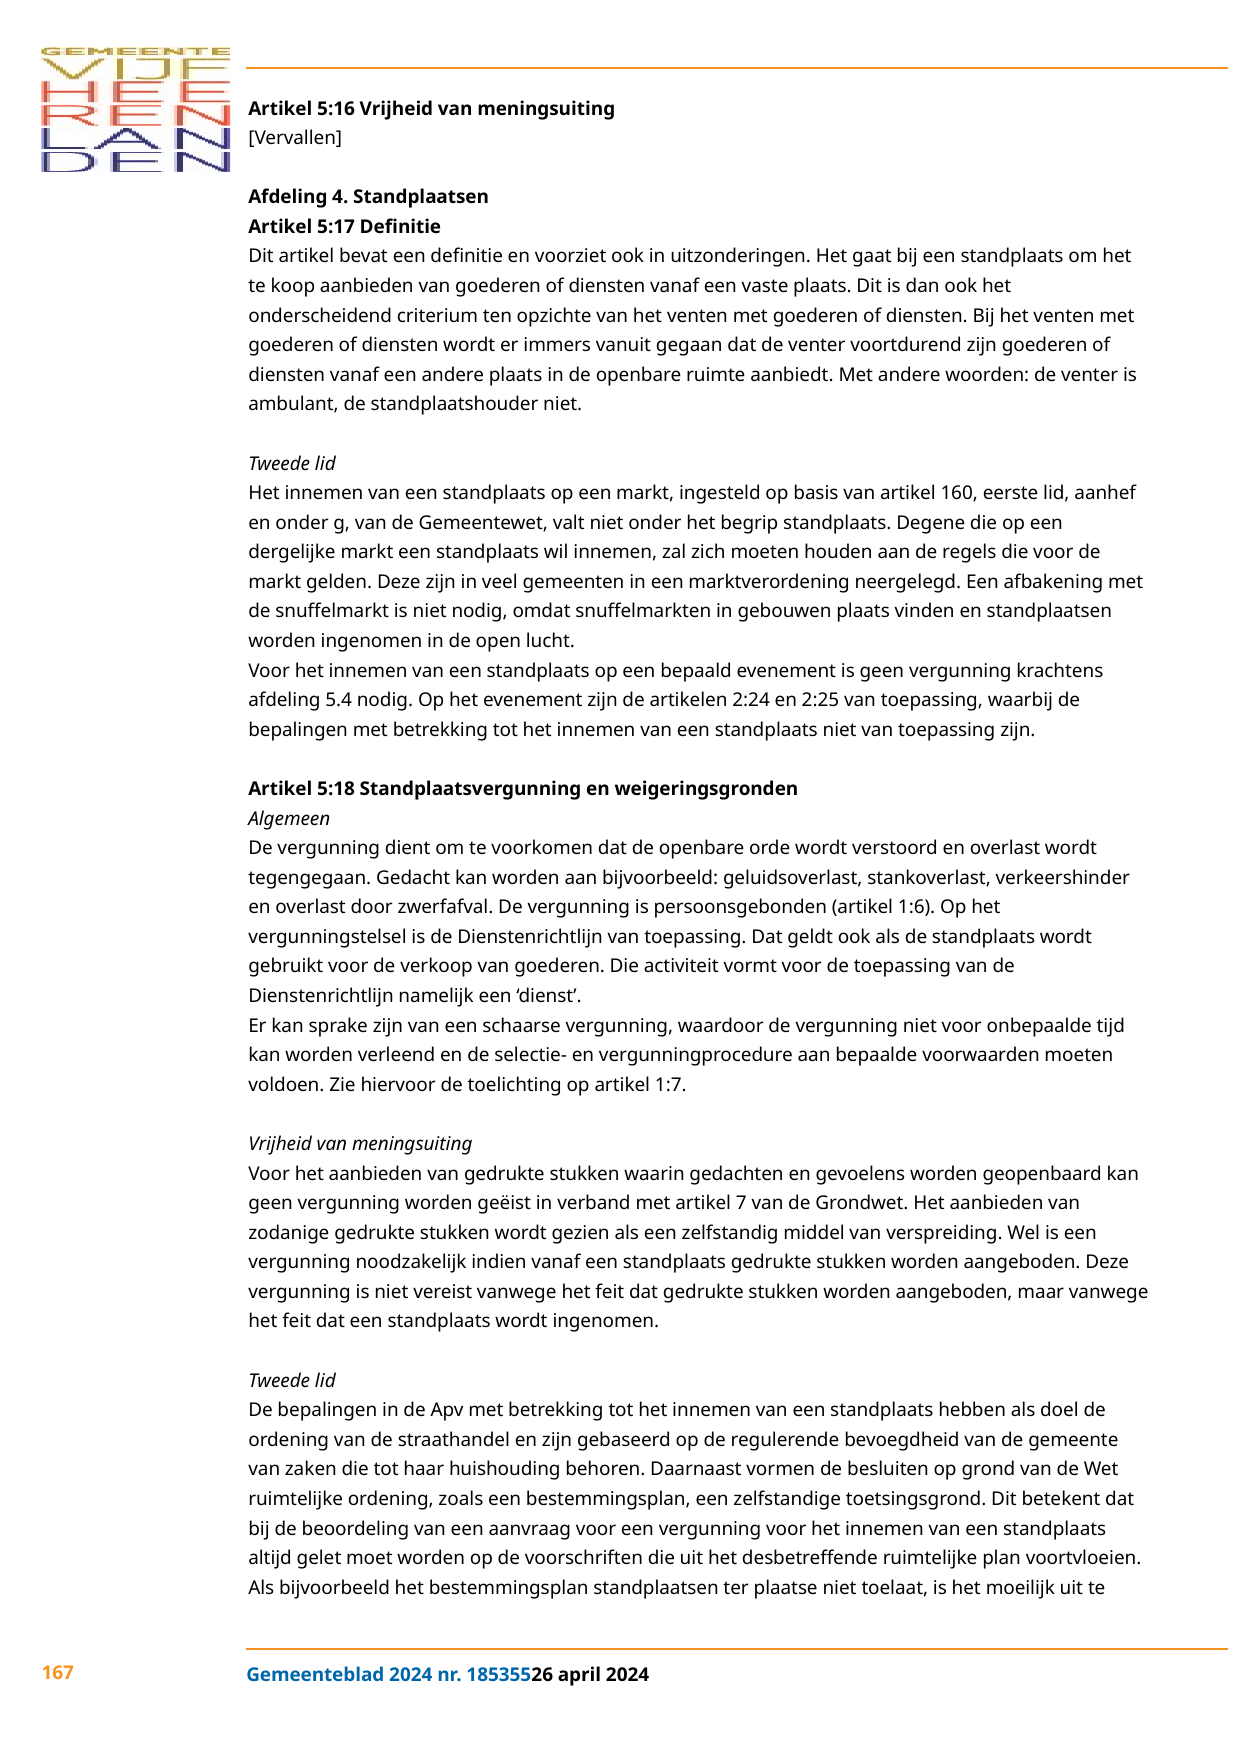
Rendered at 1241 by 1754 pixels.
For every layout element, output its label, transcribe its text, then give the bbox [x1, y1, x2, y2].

text [Vervallen] [248, 124, 1152, 150]
text De vergunning dient om te voorkomen dat de openbare orde wordt verstoord en overlast wordt tegengegaan. Gedacht kan worden aan bijvoorbeeld: geluidsoverlast, stankoverlast, verkeershinder en overlast door zwerfafval. De vergunning is persoonsgebonden (artikel 1:6). Op het vergunningstelsel is de Dienstenrichtlijn van toepassing. Dat geldt ook als de standplaats wordt gebruikt voor de verkoop van goederen. Die activiteit vormt voor de toepassing van de Dienstenrichtlijn namelijk een ‘dienst’. [248, 834, 1152, 1008]
text De bepalingen in de Apv met betrekking tot het innemen van een standplaats hebben als doel de ordening van de straathandel en zijn gebaseerd op de regulerende bevoegdheid van de gemeente van zaken die tot haar huishouding behoren. Daarnaast vormen de besluiten op grond van de Wet ruimtelijke ordening, zoals een bestemmingsplan, een zelfstandige toetsingsgrond. Dit betekent dat bij de beoordeling van een aanvraag voor een vergunning voor het innemen van een standplaats altijd gelet moet worden op de voorschriften die uit het desbetreffende ruimtelijke plan voortvloeien. [248, 1396, 1152, 1570]
text Artikel 5:18 Standplaatsvergunning en weigeringsgronden [248, 775, 1152, 801]
text Het innemen van een standplaats op een markt, ingesteld op basis van artikel 160, eerste lid, aanhef en onder g, van de Gemeentewet, valt niet onder het begrip standplaats. Degene die op een dergelijke markt een standplaats wil innemen, zal zich moeten houden aan de regels die voor de markt gelden. Deze zijn in veel gemeenten in een marktverordening neergelegd. Een afbakening met de snuffelmarkt is niet nodig, omdat snuffelmarkten in gebouwen plaats vinden en standplaatsen worden ingenomen in de open lucht. [248, 479, 1152, 653]
text Vrijheid van meningsuiting [248, 1130, 1152, 1156]
text Tweede lid [248, 450, 1152, 476]
text Dit artikel bevat een definitie en voorziet ook in uitzonderingen. Het gaat bij een standplaats om het te koop aanbieden van goederen of diensten vanaf een vaste plaats. Dit is dan ook het onderscheidend criterium ten opzichte van het venten met goederen of diensten. Bij het venten met goederen of diensten wordt er immers vanuit gegaan dat de venter voortdurend zijn goederen of diensten vanaf een andere plaats in de openbare ruimte aanbiedt. Met andere woorden: de venter is ambulant, de standplaatshouder niet. [248, 243, 1152, 416]
text Algemeen [248, 805, 1152, 831]
text Tweede lid [248, 1367, 1152, 1393]
text Artikel 5:17 Definitie [248, 213, 1152, 239]
picture [41, 47, 231, 172]
text Voor het innemen van een standplaats op een bepaald evenement is geen vergunning krachtens afdeling 5.4 nodig. Op het evenement zijn de artikelen 2:24 en 2:25 van toepassing, waarbij de bepalingen met betrekking tot het innemen van een standplaats niet van toepassing zijn. [248, 657, 1152, 742]
text Artikel 5:16 Vrijheid van meningsuiting [248, 95, 1152, 121]
text Voor het aanbieden van gedrukte stukken waarin gedachten en gevoelens worden geopenbaard kan geen vergunning worden geëist in verband met artikel 7 van de Grondwet. Het aanbieden van zodanige gedrukte stukken wordt gezien als een zelfstandig middel van verspreiding. Wel is een vergunning noodzakelijk indien vanaf een standplaats gedrukte stukken worden aangeboden. Deze vergunning is niet vereist vanwege het feit dat gedrukte stukken worden aangeboden, maar vanwege het feit dat een standplaats wordt ingenomen. [248, 1160, 1152, 1333]
text Er kan sprake zijn van een schaarse vergunning, waardoor de vergunning niet voor onbepaalde tijd kan worden verleend en de selectie- en vergunningprocedure aan bepaalde voorwaarden moeten voldoen. Zie hiervoor de toelichting op artikel 1:7. [248, 1012, 1152, 1097]
text Als bijvoorbeeld het bestemmingsplan standplaatsen ter plaatse niet toelaat, is het moeilijk uit te [248, 1574, 1152, 1600]
text Afdeling 4. Standplaatsen [248, 183, 1152, 209]
